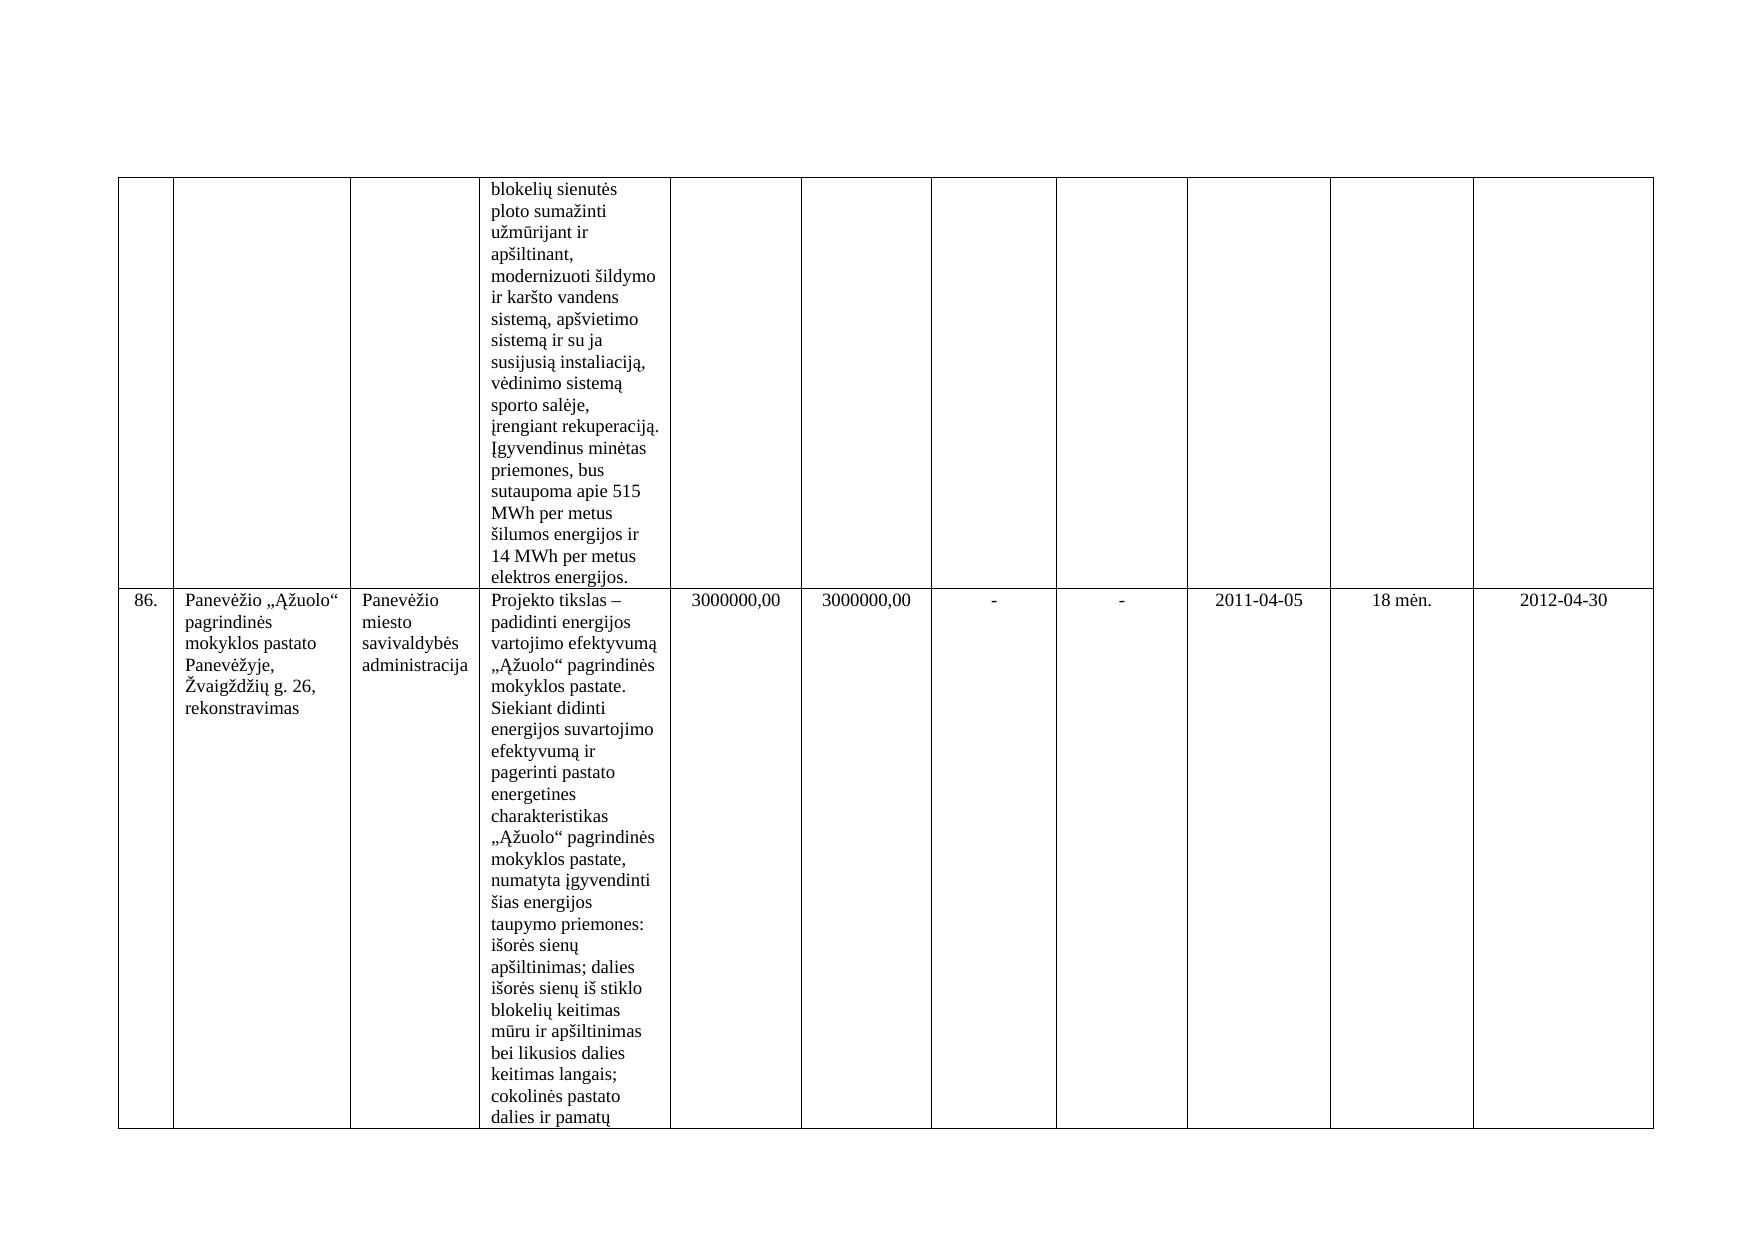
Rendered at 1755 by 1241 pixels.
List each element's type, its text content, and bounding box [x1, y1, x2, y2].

table_cell [671, 178, 801, 588]
table_cell [351, 178, 479, 588]
table_cell 2012-04-30 [1474, 589, 1653, 1128]
table_cell [1331, 178, 1473, 588]
table_cell - [1057, 589, 1187, 1128]
table_cell 3000000,00 [671, 589, 801, 1128]
table_cell - [932, 178, 1056, 588]
table_cell - [932, 589, 1056, 1128]
table_cell - [1057, 178, 1187, 588]
table_cell blokelių sienutės ploto sumažinti užmūrijant ir apšiltinant, modernizuoti šildymo ir karšto vandens sistemą, apšvietimo sistemą ir su ja susijusią instaliaciją, vėdinimo sistemą sporto salėje, įrengiant rekuperaciją. Įgyvendinus minėtas priemones, bus sutaupoma apie 515 MWh per metus šilumos energijos ir 14 MWh per metus elektros energijos. [480, 178, 670, 588]
table_cell 18 mėn. [1331, 589, 1473, 1128]
table_cell [1474, 178, 1653, 588]
table_cell 3000000,00 [802, 589, 931, 1128]
table_cell Projekto tikslas – padidinti energijos vartojimo efektyvumą „Ąžuolo“ pagrindinės mokyklos pastate. Siekiant didinti energijos suvartojimo efektyvumą ir pagerinti pastato energetines charakteristikas „Ąžuolo“ pagrindinės mokyklos pastate, numatyta įgyvendinti šias energijos taupymo priemones: išorės sienų apšiltinimas; dalies išorės sienų iš stiklo blokelių keitimas mūru ir apšiltinimas bei likusios dalies keitimas langais; cokolinės pastato dalies ir pamatų [480, 589, 670, 1128]
table_cell Panevėžio miesto savivaldybės administracija [351, 589, 479, 1128]
table_cell Panevėžio „Ąžuolo“ pagrindinės mokyklos pastato Panevėžyje, Žvaigždžių g. 26, rekonstravimas [174, 589, 350, 1128]
table_cell 86. [119, 589, 173, 1128]
table_cell [1188, 178, 1330, 588]
table_cell [119, 178, 173, 588]
table_cell [802, 178, 931, 588]
table_cell [174, 178, 350, 588]
table_cell 2011-04-05 [1188, 589, 1330, 1128]
